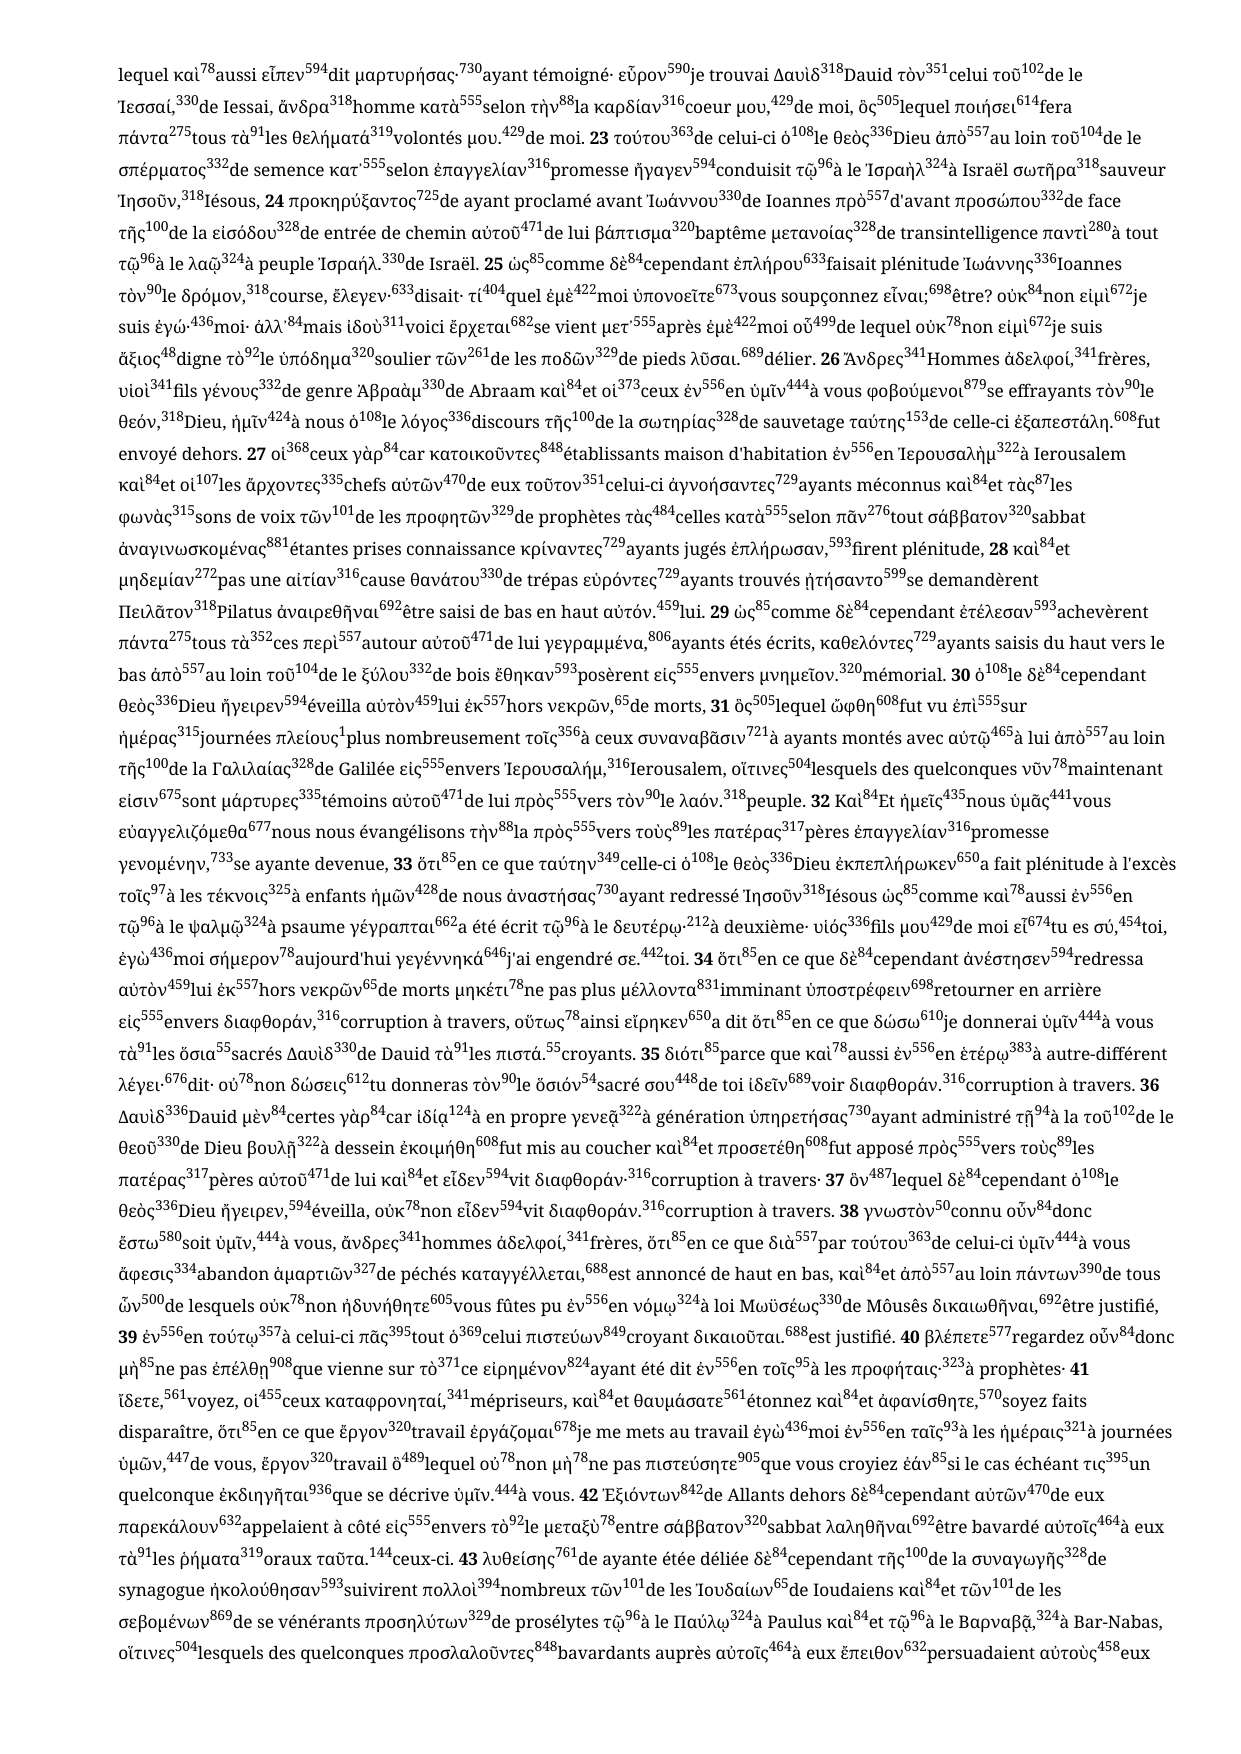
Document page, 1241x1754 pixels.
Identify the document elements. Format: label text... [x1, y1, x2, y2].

text 1 Ἦσαν632Étaient δὲ84cependant ἐν556en Ἀντιοχείᾳ322à Antioche κατὰ555selon τὴν88la οὖσαν829étante ἐκκλησίαν316église προφῆται335prophètes καὶ84et διδάσκαλοι335enseignants ὅ108le τε84et aussi Βαρναβᾶς336Bar-Nabas καὶ84et Συμεὼν336Syméon ὁ505celui καλούμενος900étant appelé Νίγερ336Niger καὶ84et Λούκιος336Loukios ὁ108le Κυρηναῖος,336Cyrénéen, Μαναήν336Manahen τε84et aussi Ἡρῴδου330de Hérode τοῦ102de le τετράρχου330de tétrarque σύντροφος72nourri avec καὶ84et Σαῦλος.336Saul. 2 Λειτουργούντων842de Faisants liturgie δὲ84cependant αὐτῶν470de eux τῷ96à le κυρίῳ324à Maître καὶ84et νηστευόντων842de jeûnants εἶπεν594dit τὸ110le πνεῦμα338souffle τὸ110le ἅγιον·25saint· ἀφορίσατε561délimitez au loin δή345évidemment μοι425à moi τὸν90le Βαρναβᾶν318Bar-Nabas καὶ84et Σαῦλον318Saul εἰς555envers τὸ92le ἔργον320travail ὃ489lequel προσκέκλημαι652je m'ai appelé auprès αὐτούς.458eux. 3 τότε78alors νηστεύσαντες729ayants jeûnés καὶ84et προσευξάμενοι748se ayants priés καὶ84et ἐπιθέντες729ayants imposés τὰς247les χεῖρας315mains αὐτοῖς464à eux ἀπέλυσαν.593délièrent au loin. 4 Αὐτοὶ475Eux μὲν78certes οὖν84donc ἐκπεμφθέντες768ayants étés mandés dehors ὑπὸ557sous τοῦ104de le ἁγίου19de saint πνεύματος332de souffle κατῆλθον593vinrent de haut en bas εἰς555envers Σελεύκειαν,316Séleucie, ἐκεῖθέν78de là τε84et aussi ἀπέπλευσαν593naviguèrent au loin εἰς555envers Κύπρον316Chypre 5 καὶ84et γενόμενοι748se ayants devenus ἐν556en Σαλαμῖνι322à Salamine κατήγγελλον632annonçaient de haut en bas τὸν90le λόγον318discours τοῦ102de le θεοῦ330de Dieu ἐν556en ταῖς93à les συναγωγαῖς321à synagogues τῶν101de les Ἰουδαίων.65de Ioudaiens. εἶχον632avaient δὲ84cependant καὶ78aussi Ἰωάννην318Ioannes ὑπηρέτην.318ministre. 6 Διελθόντες729Ayants passés à travers δὲ84cependant ὅλην272toute entière τὴν88la νῆσον316île ἄχρι560jusqu'à l'extrémité Πάφου328de Paphos εὗρον593trouvèrent ἄνδρα318homme τινὰ274un quelconque μάγον318mage ψευδοπροφήτην318faux prophète Ἰουδαῖον4Ioudaien ᾧ493à lequel ὄνομα338nom Βαριησοῦς336Bar-Iéshou 7 ὃς505lequel ἦν633était σὺν556avec τῷ96à le ἀνθυπάτῳ324à proconsul Σεργίῳ324à Sergius Παύλῳ,324à Paulus, ἀνδρὶ324à homme συνετῷ.11à capable de comprendre. οὗτος476celui-ci προσκαλεσάμενος749se ayant appelé auprès Βαρναβᾶν318Bar-Nabas καὶ84et Σαῦλον318Saul ἐπεζήτησεν594chercha davantage ἀκοῦσαι689écouter τὸν90le λόγον318discours τοῦ102de le θεοῦ.330de Dieu. 8 ἀνθίστατο639se dressait contre δὲ84cependant αὐτοῖς464à eux Ἐλύμας336Élumas ὁ108le μάγος,336mage, οὕτως78ainsi γὰρ84car μεθερμηνεύεται688est traduit τὸ110le ὄνομα338nom αὐτοῦ,471de lui, ζητῶν849cherchant διαστρέψαι689tourner de travers τὸν90le ἀνθύπατον318proconsul ἀπὸ557au loin τῆς100de la πίστεως.328de croyance. 9 Σαῦλος336Saul δέ,84cependant, ὁ369celui καὶ78aussi Παῦλος,336Paulus, πλησθεὶς769ayant été rempli πνεύματος332de souffle ἁγίου19de saint ἀτενίσας730ayant regardé fixement εἰς555envers αὐτὸν459lui 10 εἶπεν·594dit· ὦ345O πλήρης77de plénitude παντὸς286de tout δόλου330de fraude καὶ84et πάσης284de toute ῥᾳδιουργίας,328de facilité à travailler, υἱὲ342fils διαβόλου,66de diable, ἐχθρὲ77ennemi πάσης284de toute δικαιοσύνης,328de justice, οὐ78non παύσῃ618tu te pauseras διαστρέφων849tournant de travers τὰς87les ὁδοὺς315chemins τοῦ102de le κυρίου330de Maître τὰς87les εὐθείας;51directes? 11 καὶ84et νῦν78maintenant ἰδοὺ311voici χεὶρ334main κυρίου330de Maître ἐπὶ555sur σὲ442toi καὶ84et ἔσῃ618tu te seras τυφλὸς48aveugle μὴ78ne pas βλέπων849regardant τὸν90le ἥλιον318soleil ἄχρι560jusqu'à l'extrémité καιροῦ.330de moment. παραχρῆμά78instantanément τε84et aussi ἔπεσεν594tomba ἐπ᾽555sur αὐτὸν459lui ἀχλὺς334brume καὶ84et σκότος338ténèbre καὶ84et περιάγων849menant autour ἐζήτει633cherchait χειραγωγούς.317guides de mains. 12 τότε78alors ἰδὼν730ayant vu ὁ108le ἀνθύπατος336proconsul τὸ489ce γεγονὸς781ayant devenu ἐπίστευσεν594crut ἐκπλησσόμενος900étant heurté à l'excès ἐπὶ556sur τῇ94à la διδαχῇ322à enseignement τοῦ102de le κυρίου.330de Maître. 13 Ἀναχθέντες768Ayants étés conduits de bas en haut δὲ84cependant ἀπὸ557au loin τῆς100de la Πάφου328de Paphos οἱ368ceux περὶ555autour Παῦλον318Paulus ἦλθον593vinrent εἰς555envers Πέργην316Perge τῆς100de la Παμφυλίας,328de Pamphylie, Ἰωάννης336Ioannes δὲ84cependant ἀποχωρήσας730ayant déplacé loin ἀπ᾽557au loin αὐτῶν470de eux ὑπέστρεψεν594retourna en arrière εἰς555envers Ἱεροσόλυμα.319Ierosoluma. 14 Αὐτοὶ475Eux δὲ84cependant διελθόντες729ayants passés à travers ἀπὸ557au loin τῆς100de la Πέργης328de Perge παρεγένοντο599se devinrent à côté εἰς555envers Ἀντιόχειαν316Antioche τὴν88la Πισιδίαν,316Pisidie, καὶ84et ἐλθόντες729ayants venus εἰς555envers τὴν88la συναγωγὴν316synagogue τῇ94à la ἡμέρᾳ322à journée τῶν103de les σαββάτων331de sabbats ἐκάθισαν.593assirent. 15 μετὰ555après δὲ84cependant τὴν88la ἀνάγνωσιν316prise de connaissance τοῦ102de le νόμου330de loi καὶ84et τῶν101de les προφητῶν329de prophètes ἀπέστειλαν593envoyèrent οἱ107les ἀρχισυνάγωγοι335chefs de synagogues πρὸς555vers αὐτοὺς458eux λέγοντες·848disants· ἄνδρες341hommes ἀδελφοί,341frères, εἴ85si τίς292un quelconque ἐστιν676est ἐν556en ὑμῖν444à vous λόγος336discours παρακλήσεως328de appel à côté πρὸς555vers τὸν90le λαόν,318peuple, λέγετε.577dites. 16 Ἀναστὰς730Ayant redressé δὲ84cependant Παῦλος336Paulus καὶ84et κατασείσας730ayant secoué de haut en bas τῇ254à la χειρὶ322à main εἶπεν·594dit· ἄνδρες341hommes Ἰσραηλεῖται341Israélites καὶ84et οἱ373ceux φοβούμενοι879se effrayants τὸν90le θεόν,318Dieu, ἀκούσατε.561écoutez. 17 ὁ108le θεὸς336Dieu τοῦ102de le λαοῦ330de peuple τούτου155de celui-ci Ἰσραὴλ330de Israël ἐξελέξατο600se appela dehors τοὺς89les πατέρας317pères ἡμῶν428de nous καὶ84et τὸν90le λαὸν318peuple ὕψωσεν594haussa ἐν556en τῇ94à la παροικίᾳ322à maison d'habitation d'à côté ἐν556en γῇ322à terre Αἰγύπτου328de Égypte καὶ84et μετὰ557avec βραχίονος330de bras ὑψηλοῦ17de haut ἐξήγαγεν594conduisit dehors αὐτοὺς458eux ἐξ557hors αὐτῆς,469de elle, 18 καὶ84et ὡς78comme τεσσερακονταετῆ4de quarante ans χρόνον318temps ἐτροποφόρησεν594colporta la manière αὐτοὺς458eux ἐν556en τῇ94à la ἐρήμῳ58à déserte 19 καὶ84et καθελὼν730ayant saisi du haut vers le bas ἔθνη319ethnies ἑπτὰ185sept ἐν556en γῇ322à terre Χανάαν328de Canaan κατεκληρονόμησεν594hérita de haut en bas τὴν88la γῆν316terre αὐτῶν470de eux 20 ὡς78comme ἔτεσιν325à ans τετρακοσίοις191à quatre cents καὶ84et πεντήκοντα.191à cinquante. καὶ84et μετὰ555après ταῦτα352ceux-ci ἔδωκεν594donna κριτὰς317juges ἕως560jusqu'à ce que Σαμουὴλ330de Samouel προφήτου.330de prophète. 21 κἀκεῖθεν78et de là ᾐτήσαντο599se demandèrent βασιλέα318roi καὶ84et ἔδωκεν594donna αὐτοῖς464à eux ὁ108le θεὸς336Dieu τὸν90le Σαοὺλ318Saoul υἱὸν318fils Κείς,330de Kis, ἄνδρα318homme ἐκ557hors φυλῆς328de tribu Βενιαμείν,330de Benyamin, ἔτη319ans τεσσεράκοντα,185quarante, 22 καὶ84et μεταστήσας730ayant déplacé αὐτὸν459lui ἤγειρεν594éveilla τὸν90le Δαυὶδ318Dauid αὐτοῖς464à eux εἰς555envers βασιλέα318roi ᾧ493à lequel καὶ78aussi εἶπεν594dit μαρτυρήσας·730ayant témoigné· εὗρον590je trouvai Δαυὶδ318Dauid τὸν351celui τοῦ102de le Ἰεσσαί,330de Iessai, ἄνδρα318homme κατὰ555selon τὴν88la καρδίαν316coeur μου,429de moi, ὃς505lequel ποιήσει614fera πάντα275tous τὰ91les θελήματά319volontés μου.429de moi. 23 τούτου363de celui-ci ὁ108le θεὸς336Dieu ἀπὸ557au loin τοῦ104de le σπέρματος332de semence κατ᾽555selon ἐπαγγελίαν316promesse ἤγαγεν594conduisit τῷ96à le Ἰσραὴλ324à Israël σωτῆρα318sauveur Ἰησοῦν,318Iésous, 24 προκηρύξαντος725de ayant proclamé avant Ἰωάννου330de Ioannes πρὸ557d'avant προσώπου332de face τῆς100de la εἰσόδου328de entrée de chemin αὐτοῦ471de lui βάπτισμα320baptême μετανοίας328de transintelligence παντὶ280à tout τῷ96à le λαῷ324à peuple Ἰσραήλ.330de Israël. 25 ὡς85comme δὲ84cependant ἐπλήρου633faisait plénitude Ἰωάννης336Ioannes τὸν90le δρόμον,318course, ἔλεγεν·633disait· τί404quel ἐμὲ422moi ὑπονοεῖτε673vous soupçonnez εἶναι;698être? οὐκ84non εἰμὶ672je suis ἐγώ·436moi· ἀλλ᾽84mais ἰδοὺ311voici ἔρχεται682se vient μετ᾽555après ἐμὲ422moi οὗ499de lequel οὐκ78non εἰμὶ672je suis ἄξιος48digne τὸ92le ὑπόδημα320soulier τῶν261de les ποδῶν329de pieds λῦσαι.689délier. 26 Ἄνδρες341Hommes ἀδελφοί,341frères, υἱοὶ341fils γένους332de genre Ἀβραὰμ330de Abraam καὶ84et οἱ373ceux ἐν556en ὑμῖν444à vous φοβούμενοι879se effrayants τὸν90le θεόν,318Dieu, ἡμῖν424à nous ὁ108le λόγος336discours τῆς100de la σωτηρίας328de sauvetage ταύτης153de celle-ci ἐξαπεστάλη.608fut envoyé dehors. 27 οἱ368ceux γὰρ84car κατοικοῦντες848établissants maison d'habitation ἐν556en Ἰερουσαλὴμ322à Ierousalem καὶ84et οἱ107les ἄρχοντες335chefs αὐτῶν470de eux τοῦτον351celui-ci ἀγνοήσαντες729ayants méconnus καὶ84et τὰς87les φωνὰς315sons de voix τῶν101de les προφητῶν329de prophètes τὰς484celles κατὰ555selon πᾶν276tout σάββατον320sabbat ἀναγινωσκομένας881étantes prises connaissance κρίναντες729ayants jugés ἐπλήρωσαν,593firent plénitude, 28 καὶ84et μηδεμίαν272pas une αἰτίαν316cause θανάτου330de trépas εὑρόντες729ayants trouvés ᾐτήσαντο599se demandèrent Πειλᾶτον318Pilatus ἀναιρεθῆναι692être saisi de bas en haut αὐτόν.459lui. 29 ὡς85comme δὲ84cependant ἐτέλεσαν593achevèrent πάντα275tous τὰ352ces περὶ557autour αὐτοῦ471de lui γεγραμμένα,806ayants étés écrits, καθελόντες729ayants saisis du haut vers le bas ἀπὸ557au loin τοῦ104de le ξύλου332de bois ἔθηκαν593posèrent εἰς555envers μνημεῖον.320mémorial. 30 ὁ108le δὲ84cependant θεὸς336Dieu ἤγειρεν594éveilla αὐτὸν459lui ἐκ557hors νεκρῶν,65de morts, 31 ὃς505lequel ὤφθη608fut vu ἐπὶ555sur ἡμέρας315journées πλείους1plus nombreusement τοῖς356à ceux συναναβᾶσιν721à ayants montés avec αὐτῷ465à lui ἀπὸ557au loin τῆς100de la Γαλιλαίας328de Galilée εἰς555envers Ἰερουσαλήμ,316Ierousalem, οἵτινες504lesquels des quelconques νῦν78maintenant εἰσιν675sont μάρτυρες335témoins αὐτοῦ471de lui πρὸς555vers τὸν90le λαόν.318peuple. 32 Καὶ84Et ἡμεῖς435nous ὑμᾶς441vous εὐαγγελιζόμεθα677nous nous évangélisons τὴν88la πρὸς555vers τοὺς89les πατέρας317pères ἐπαγγελίαν316promesse γενομένην,733se ayante devenue, 33 ὅτι85en ce que ταύτην349celle-ci ὁ108le θεὸς336Dieu ἐκπεπλήρωκεν650a fait plénitude à l'excès τοῖς97à les τέκνοις325à enfants ἡμῶν428de nous ἀναστήσας730ayant redressé Ἰησοῦν318Iésous ὡς85comme καὶ78aussi ἐν556en τῷ96à le ψαλμῷ324à psaume γέγραπται662a été écrit τῷ96à le δευτέρῳ·212à deuxième· υἱός336fils μου429de moi εἶ674tu es σύ,454toi, ἐγὼ436moi σήμερον78aujourd'hui γεγέννηκά646j'ai engendré σε.442toi. 34 ὅτι85en ce que δὲ84cependant ἀνέστησεν594redressa αὐτὸν459lui ἐκ557hors νεκρῶν65de morts μηκέτι78ne pas plus μέλλοντα831imminant ὑποστρέφειν698retourner en arrière εἰς555envers διαφθοράν,316corruption à travers, οὕτως78ainsi εἴρηκεν650a dit ὅτι85en ce que δώσω610je donnerai ὑμῖν444à vous τὰ91les ὅσια55sacrés Δαυὶδ330de Dauid τὰ91les πιστά.55croyants. 35 διότι85parce que καὶ78aussi ἐν556en ἑτέρῳ383à autre-différent λέγει·676dit· οὐ78non δώσεις612tu donneras τὸν90le ὅσιόν54sacré σου448de toi ἰδεῖν689voir διαφθοράν.316corruption à travers. 36 Δαυὶδ336Dauid μὲν84certes γὰρ84car ἰδίᾳ124à en propre γενεᾷ322à génération ὑπηρετήσας730ayant administré τῇ94à la τοῦ102de le θεοῦ330de Dieu βουλῇ322à dessein ἐκοιμήθη608fut mis au coucher καὶ84et προσετέθη608fut apposé πρὸς555vers τοὺς89les πατέρας317pères αὐτοῦ471de lui καὶ84et εἶδεν594vit διαφθοράν·316corruption à travers· 37 ὃν487lequel δὲ84cependant ὁ108le θεὸς336Dieu ἤγειρεν,594éveilla, οὐκ78non εἶδεν594vit διαφθοράν.316corruption à travers. 38 γνωστὸν50connu οὖν84donc ἔστω580soit ὑμῖν,444à vous, ἄνδρες341hommes ἀδελφοί,341frères, ὅτι85en ce que διὰ557par τούτου363de celui-ci ὑμῖν444à vous ἄφεσις334abandon ἁμαρτιῶν327de péchés καταγγέλλεται,688est annoncé de haut en bas, καὶ84et ἀπὸ557au loin πάντων390de tous ὧν500de lesquels οὐκ78non ἠδυνήθητε605vous fûtes pu ἐν556en νόμῳ324à loi Μωϋσέως330de Môusês δικαιωθῆναι,692être justifié, 39 ἐν556en τούτῳ357à celui-ci πᾶς395tout ὁ369celui πιστεύων849croyant δικαιοῦται.688est justifié. 40 βλέπετε577regardez οὖν84donc μὴ85ne pas ἐπέλθῃ908que vienne sur τὸ371ce εἰρημένον824ayant été dit ἐν556en τοῖς95à les προφήταις·323à prophètes· 41 ἴδετε,561voyez, οἱ455ceux καταφρονηταί,341mépriseurs, καὶ84et θαυμάσατε561étonnez καὶ84et ἀφανίσθητε,570soyez faits disparaître, ὅτι85en ce que ἔργον320travail ἐργάζομαι678je me mets au travail ἐγὼ436moi ἐν556en ταῖς93à les ἡμέραις321à journées ὑμῶν,447de vous, ἔργον320travail ὃ489lequel οὐ78non μὴ78ne pas πιστεύσητε905que vous croyiez ἐάν85si le cas échéant τις395un quelconque ἐκδιηγῆται936que se décrive ὑμῖν.444à vous. 42 Ἐξιόντων842de Allants dehors δὲ84cependant αὐτῶν470de eux παρεκάλουν632appelaient à côté εἰς555envers τὸ92le μεταξὺ78entre σάββατον320sabbat λαληθῆναι692être bavardé αὐτοῖς464à eux τὰ91les ῥήματα319oraux ταῦτα.144ceux-ci. 43 λυθείσης761de ayante étée déliée δὲ84cependant τῆς100de la συναγωγῆς328de synagogue ἠκολούθησαν593suivirent πολλοὶ394nombreux τῶν101de les Ἰουδαίων65de Ioudaiens καὶ84et τῶν101de les σεβομένων869de se vénérants προσηλύτων329de prosélytes τῷ96à le Παύλῳ324à Paulus καὶ84et τῷ96à le Βαρναβᾷ,324à Bar-Nabas, οἵτινες504lesquels des quelconques προσλαλοῦντες848bavardants auprès αὐτοῖς464à eux ἔπειθον632persuadaient αὐτοὺς458eux προσμένειν698rester auprès τῇ94à la χάριτι322à grâce τοῦ102de le θεοῦ.330de Dieu. 44 Τῷ98à Le δὲ84cependant ἐρχομένῳ866à se venant σαββάτῳ326à sabbat σχεδὸν78presque πᾶσα290toute ἡ106la πόλις334cité συνήχθη608fut mené ensemble ἀκοῦσαι689écouter τὸν90le λόγον318discours τοῦ102de le κυρίου.330de Maître. 45 ἰδόντες729ayants vus δὲ84cependant οἱ107les Ἰουδαῖοι71Ioudaiens τοὺς89les ὄχλους317foules ἐπλήσθησαν607furent rempli ζήλου330de zèle καὶ84et ἀντέλεγον632controversaient τοῖς358à ces ὑπὸ557sous Παύλου330de Paulus λαλουμένοις890à étants bavardés βλασφημοῦντες.848blasphémants. 46 παρρησιασάμενοί748se ayants oralisés franchement τε84et aussi ὁ108le Παῦλος336Paulus καὶ84et ὁ108le Βαρναβᾶς336Bar-Nabas εἶπαν·593dirent· ὑμῖν444à vous ἦν633était ἀναγκαῖον50nécessaire πρῶτον78premièrement λαληθῆναι692être bavardé τὸν90le λόγον318discours τοῦ102de le θεοῦ·330de Dieu· ἐπειδὴ85parce que donc ἀπωθεῖσθε679vous vous poussez au loin αὐτὸν459lui καὶ84et οὐκ78non ἀξίους53dignes κρίνετε673vous jugez ἑαυτοὺς522vous-mêmes τῆς100de la αἰωνίου15de éternelle ζωῆς,328de vie, ἰδοὺ311voici στρεφόμεθα683nous sommes tournés εἰς555envers τὰ91les ἔθνη.319ethnies. 47 οὕτως78ainsi γὰρ84car ἐντέταλται656s'a commandé ἡμῖν424à nous ὁ108le κύριος·336Maître· τέθεικά646j'ai posé σε442toi εἰς555envers φῶς320lumière ἐθνῶν331de ethnies τοῦ365de ce εἶναί698être σε442toi εἰς555envers σωτηρίαν316sauvetage ἕως560jusqu'à ce que ἐσχάτου68de dernier τῆς100de la γῆς.328de terre. 48 Ἀκούοντα850Écoutants δὲ84cependant τὰ109les ἔθνη337ethnies ἔχαιρον632étaient de joie καὶ84et ἐδόξαζον632glorifiaient τὸν90le λόγον318discours τοῦ102de le κυρίου330de Maître καὶ84et ἐπίστευσαν593crurent ὅσοι504autant lesquels ἦσαν632étaient τεταγμένοι821ayants étés ordonnancés εἰς555envers ζωὴν316vie αἰώνιον·2éternelle· 49 διεφέρετο644était différé δὲ84cependant ὁ108le λόγος336discours τοῦ102de le κυρίου330de Maître δι᾽557par ὅλης284de toute entière τῆς100de la χώρας.328de région. 50 οἱ107les δὲ84cependant Ἰουδαῖοι71Ioudaiens παρώτρυναν593remuèrent à côté τὰς87les σεβομένας855se vénérantes γυναῖκας315femmes τὰς87les εὐσχήμονας1élégantes καὶ84et τοὺς89les πρώτους53premiers τῆς100de la πόλεως328de cité καὶ84et ἐπήγειραν593éveillèrent au dessus διωγμὸν318poursuite ἐπὶ555sur τὸν90le Παῦλον318Paulus καὶ84et Βαρναβᾶν318Bar-Nabas καὶ84et ἐξέβαλον593éjectèrent αὐτοὺς458eux ἀπὸ557au loin τῶν103de les ὁρίων331de frontières αὐτῶν.470de eux. 51 οἱ475ceux δὲ84cependant ἐκτιναξάμενοι748se ayants secoués dehors τὸν90le κονιορτὸν318poussière τῶν101de les ποδῶν329de pieds ἐπ᾽555sur αὐτοὺς458eux ἦλθον593vinrent εἰς555envers Ἰκόνιον,320Iconium, 52 οἵ107les τε84et aussi μαθηταὶ335disciples ἐπληροῦντο643étaient fait plénitude χαρᾶς328de joie καὶ84et πνεύματος332de souffle ἁγίου.19de saint. [118, 59, 1181, 1665]
